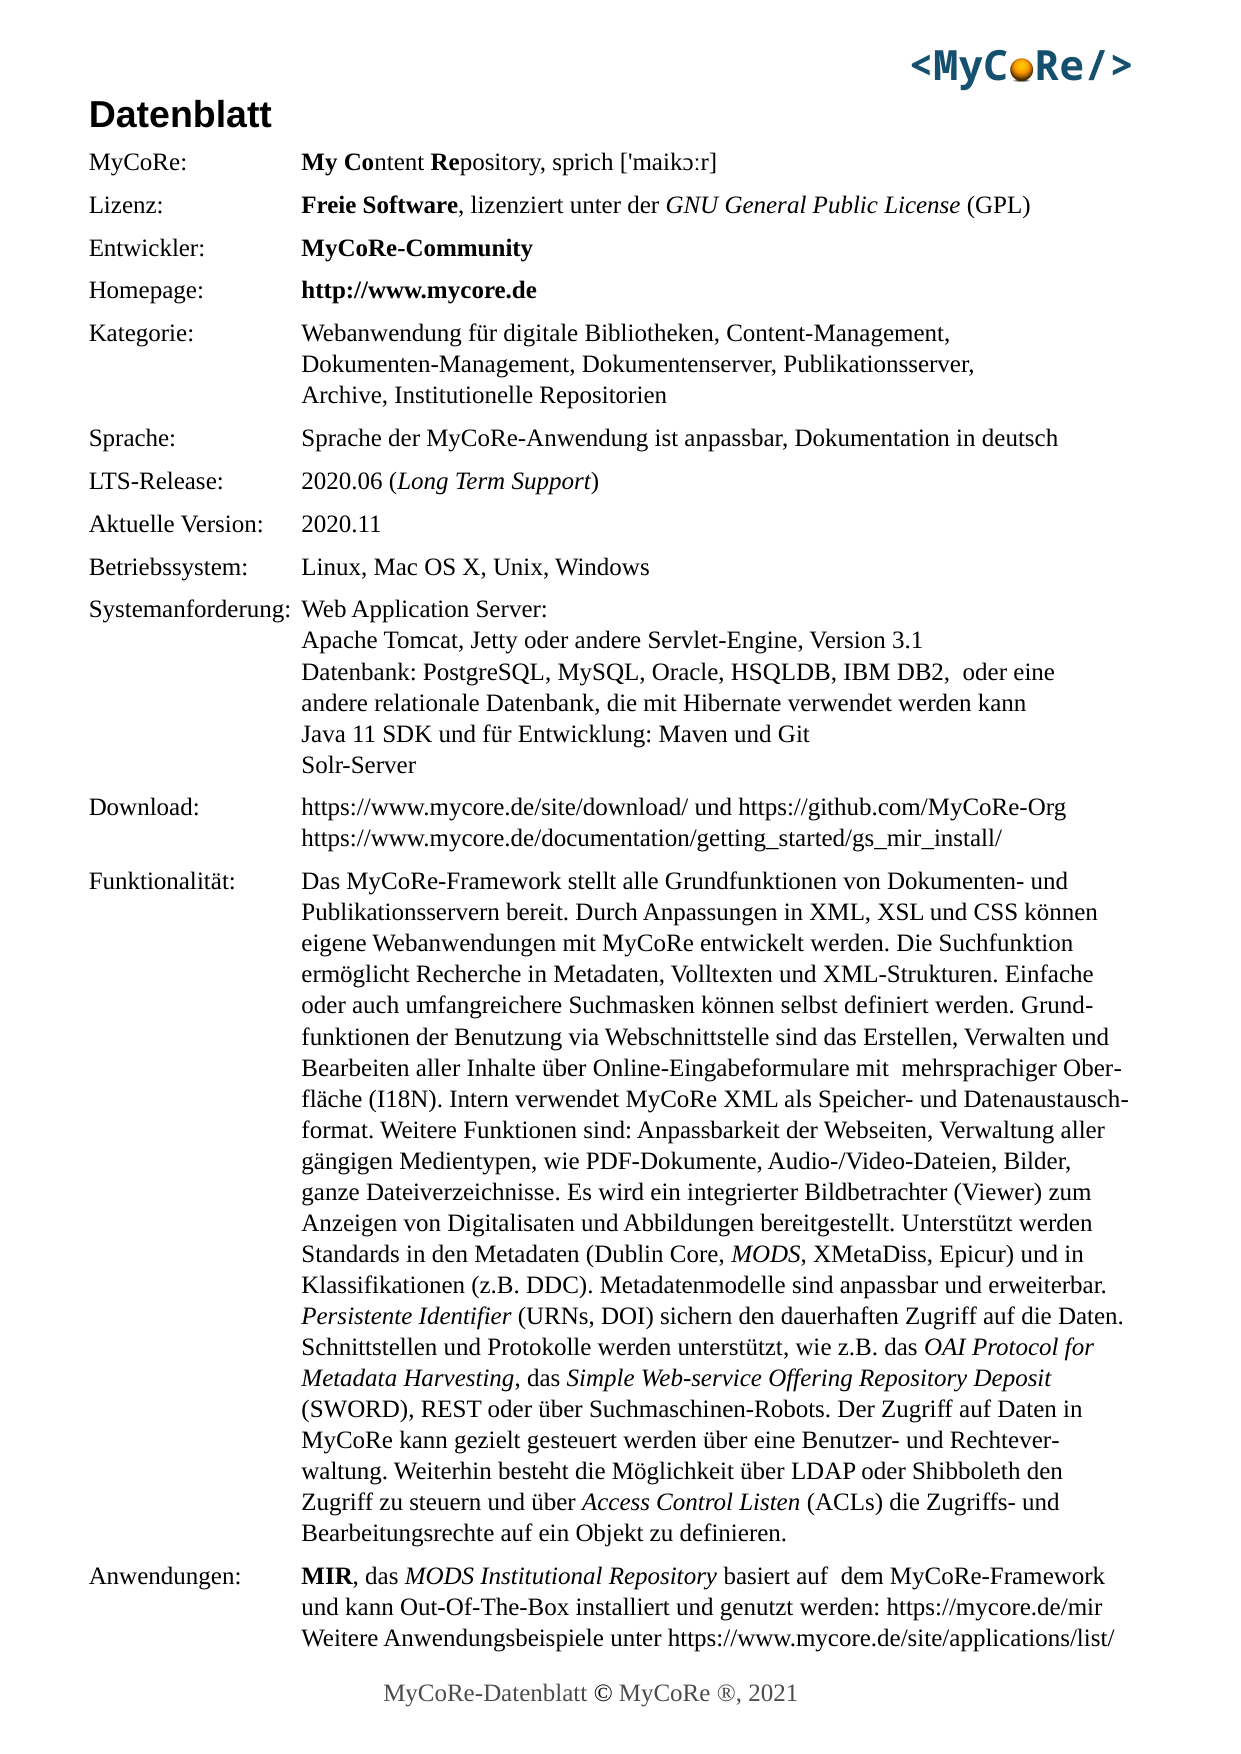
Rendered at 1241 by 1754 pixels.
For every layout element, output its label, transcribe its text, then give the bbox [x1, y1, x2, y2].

text Systemanforderung: Web Application Server: Apache Tomcat, Jetty oder andere Servlet-Engine, Version 3.1 Datenbank: PostgreSQL, MySQL, Oracle, HSQLDB, IBM DB2, oder eine andere relationale Datenbank, die mit Hibernate verwendet werden kann Java 11 SDK und für Entwicklung: Maven und Git Solr-Server [88, 594, 1139, 778]
text Homepage: http://www.mycore.de [88, 276, 1134, 304]
text Funktionalität: Das MyCoRe-Framework stellt alle Grundfunktionen von Dokumenten- und Publikationsservern bereit. Durch Anpassungen in XML, XSL und CSS können eigene Webanwendungen mit MyCoRe entwickelt werden. Die Suchfunktion ermöglicht Recherche in Metadaten, Volltexten und XML-Strukturen. Einfache oder auch umfangreichere Suchmasken können selbst definiert werden. Grund­funktionen der Benutzung via Webschnittstelle sind das Erstellen, Verwalten und Bearbeiten aller Inhalte über Online-Eingabeformulare mit mehrsprachiger Ober­fläche (I18N). Intern verwendet MyCoRe XML als Speicher- und Datenaustausch­format. Weitere Funktionen sind: Anpassbarkeit der Webseiten, Verwaltung aller gängigen Medientypen, wie PDF-Dokumente, Audio-/Video-Dateien, Bilder, ganze Dateiverzeichnisse. Es wird ein integrierter Bildbetrachter (Viewer) zum Anzeigen von Digitalisaten und Abbildungen bereitgestellt. Unterstützt werden Standards in den Metadaten (Dublin Core, MODS, XMetaDiss, Epicur) und in Klassifikationen (z.B. DDC). Metadatenmodelle sind anpassbar und erweiterbar. Persistente Identifier (URNs, DOI) sichern den dauerhaften Zugriff auf die Daten. Schnittstellen und Protokolle werden unterstützt, wie z.B. das OAI Protocol for Metadata Harvesting, das Simple Web-service Offering Repository Deposit (SWORD), REST oder über Suchmaschinen-Robots. Der Zugriff auf Daten in MyCoRe kann gezielt gesteuert werden über eine Benutzer- und Rechte­ver­waltung. Weiterhin besteht die Möglichkeit über LDAP oder Shibboleth den Zugriff zu steuern und über Access Control Listen (ACLs) die Zugriffs- und Bearbeitungsrechte auf ein Objekt zu definieren. [88, 866, 1132, 1547]
picture [1008, 56, 1034, 83]
text Anwendungen: MIR, das MODS Institutional Repository basiert auf dem MyCoRe-Framework und kann Out-Of-The-Box installiert und genutzt werden: https://mycore.de/mir Weitere Anwendungsbeispiele unter https://www.mycore.de/site/applications/list/ [88, 1561, 1132, 1652]
text Aktuelle Version: 2020.11 [88, 509, 1134, 538]
text Betriebssystem: Linux, Mac OS X, Unix, Windows [88, 552, 1134, 580]
text Kategorie: Webanwendung für digitale Bibliotheken, Content-Management, Dokumenten-Management, Dokumentenserver, Publikationsserver, Archive, Institutionelle Repositorien [88, 318, 1134, 409]
text Entwickler: MyCoRe-Community [88, 233, 1134, 261]
text Download: https://www.mycore.de/site/download/ und https://github.com/MyCoRe-Org https://www.mycore.de/documentation/getting_started/gs_mir_install/ [88, 792, 1134, 852]
text MyCoRe: My Content Repository, sprich ['maikɔːr] [88, 147, 1134, 176]
text Sprache: Sprache der MyCoRe-Anwendung ist anpassbar, Dokumentation in deutsch [88, 423, 1134, 452]
text LTS-Release: 2020.06 (Long Term Support) [88, 466, 1134, 495]
text Lizenz: Freie Software, lizenziert unter der GNU General Public License (GPL) [88, 190, 1134, 219]
